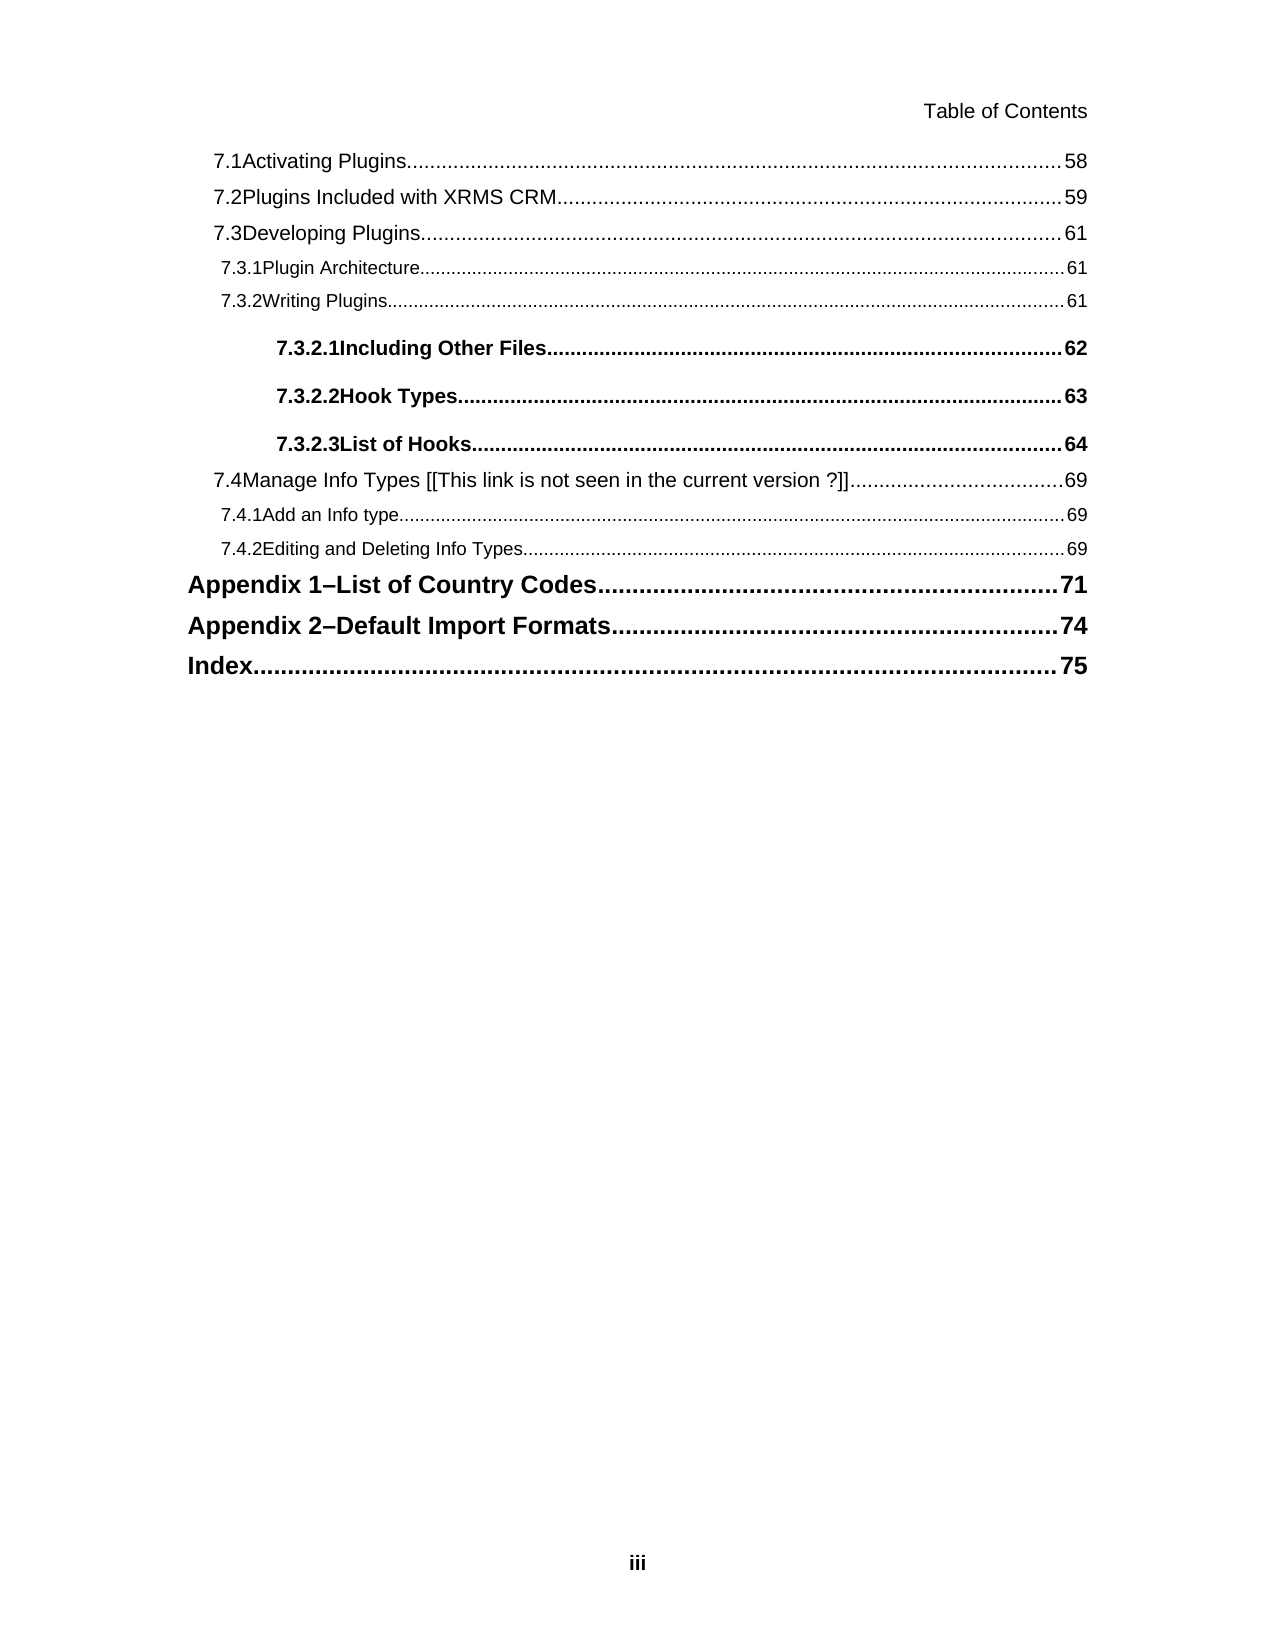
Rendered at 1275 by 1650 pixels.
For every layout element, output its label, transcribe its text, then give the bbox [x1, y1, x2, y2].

text 7.3Developing Plugins 61 [213, 221, 1087, 245]
text Index 75 [187, 652, 1087, 680]
text 7.4.2Editing and Deleting Info Types 69 [221, 538, 1087, 559]
text Appendix 1–List of Country Codes 71 [187, 571, 1087, 599]
text 7.3.2.3List of Hooks 64 [276, 433, 1087, 456]
text 7.3.1Plugin Architecture 61 [221, 257, 1087, 278]
text 7.3.2.1Including Other Files 62 [276, 337, 1087, 360]
text Appendix 2–Default Import Formats 74 [187, 612, 1087, 640]
text 7.1Activating Plugins 58 [213, 150, 1087, 173]
text 7.4Manage Info Types [[This link is not seen in the current version ?]] 69 [213, 469, 1087, 492]
text 7.3.2Writing Plugins 61 [221, 291, 1087, 312]
text 7.4.1Add an Info type 69 [221, 504, 1087, 525]
text 7.3.2.2Hook Types 63 [276, 385, 1087, 408]
text 7.2Plugins Included with XRMS CRM 59 [213, 186, 1087, 209]
